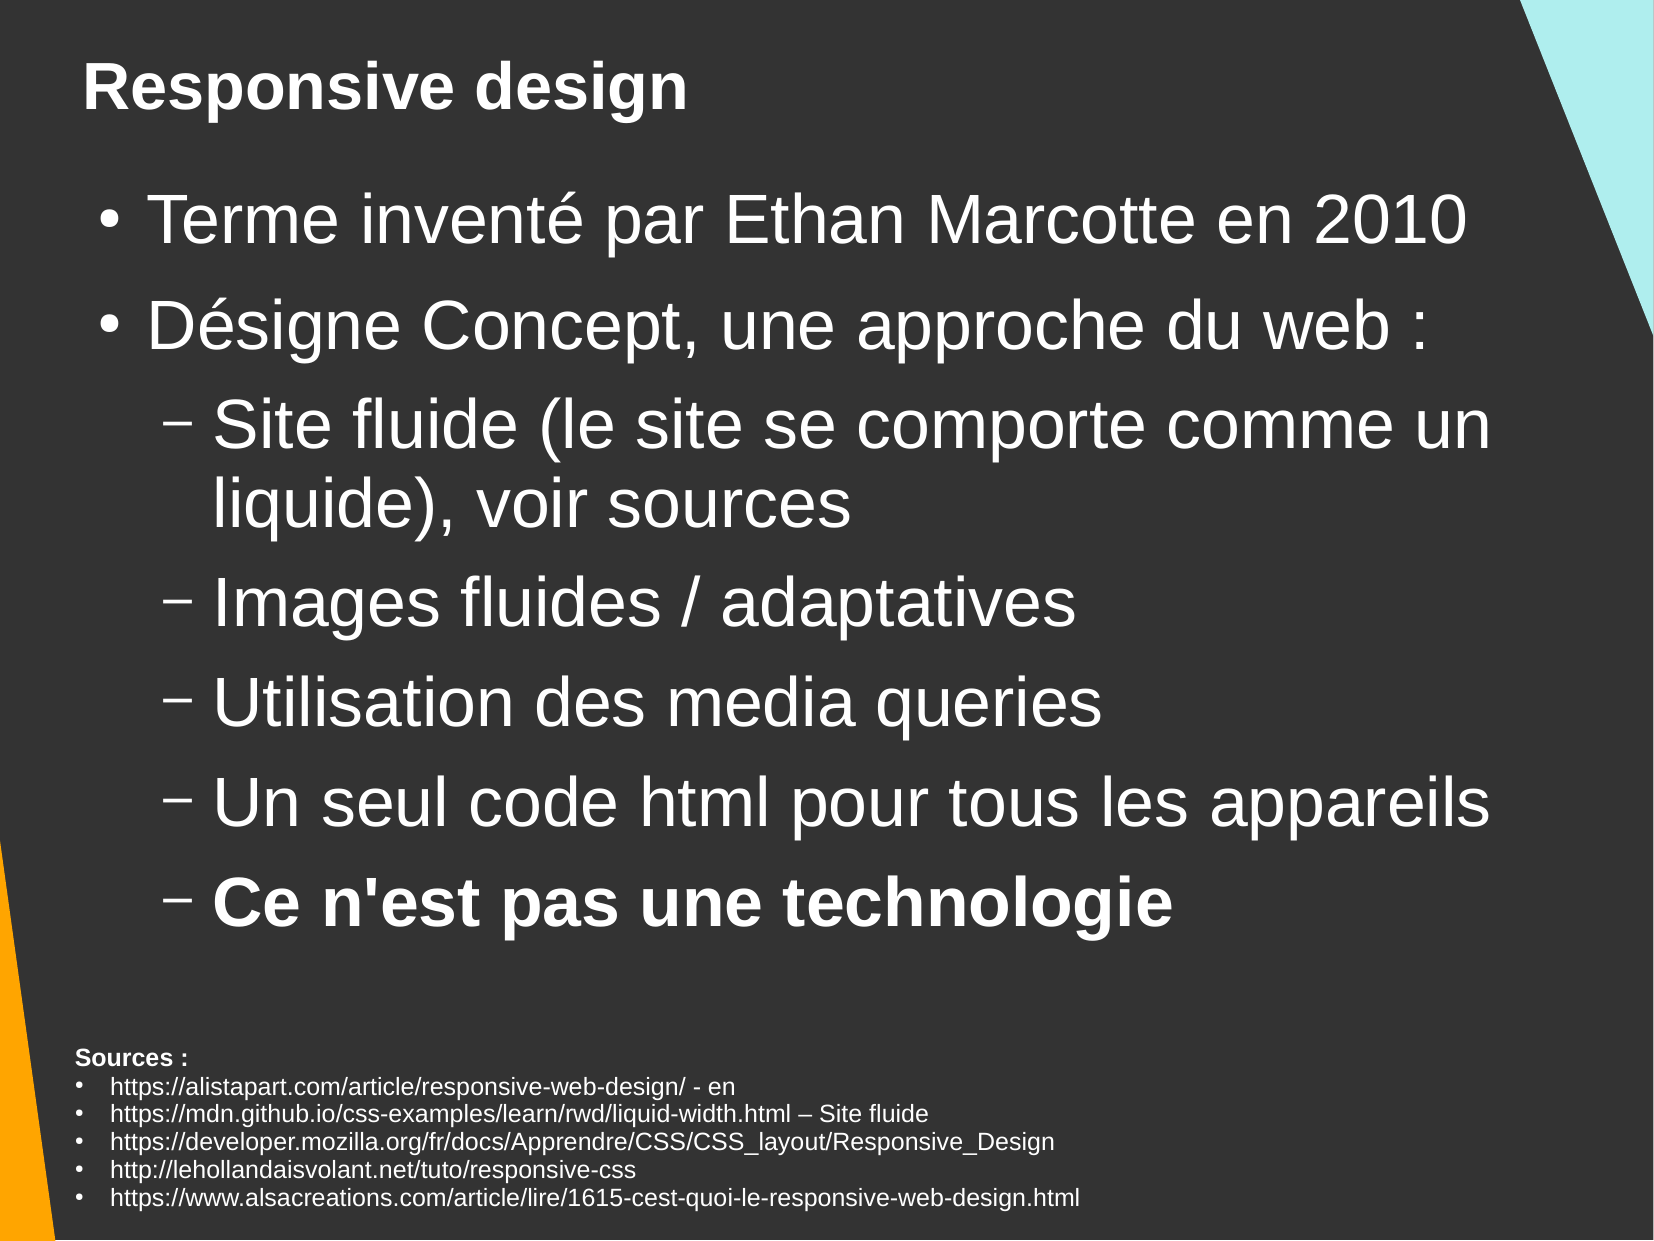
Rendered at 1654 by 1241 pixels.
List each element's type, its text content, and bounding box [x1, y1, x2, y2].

list Terme inventé par Ethan Marcotte en 2010 Désigne Concept, une approche du web : Site fluide (le site se comporte comme un liquide), voir sources Images fluides / adaptatives Utilisation des media queries Un seul code html pour tous les appareils Ce n'est pas une technologie [80, 180, 1605, 945]
title Responsive design [82, 49, 1571, 152]
text_box [1520, 0, 1654, 338]
text_box [0, 840, 56, 1241]
text_box Sources : https://alistapart.com/article/responsive-web-design/ - en https://mdn.github.io/css-examples/learn/rwd/liquid-width.html – Site fluide https://developer.mozilla.org/fr/docs/Apprendre/CSS/CSS_layout/Responsive_Design http://lehollandaisvolant.net/tuto/responsive-css https://www.alsacreations.com/article/lire/1615-cest-quoi-le-responsive-web-design.html [60, 1036, 1546, 1241]
